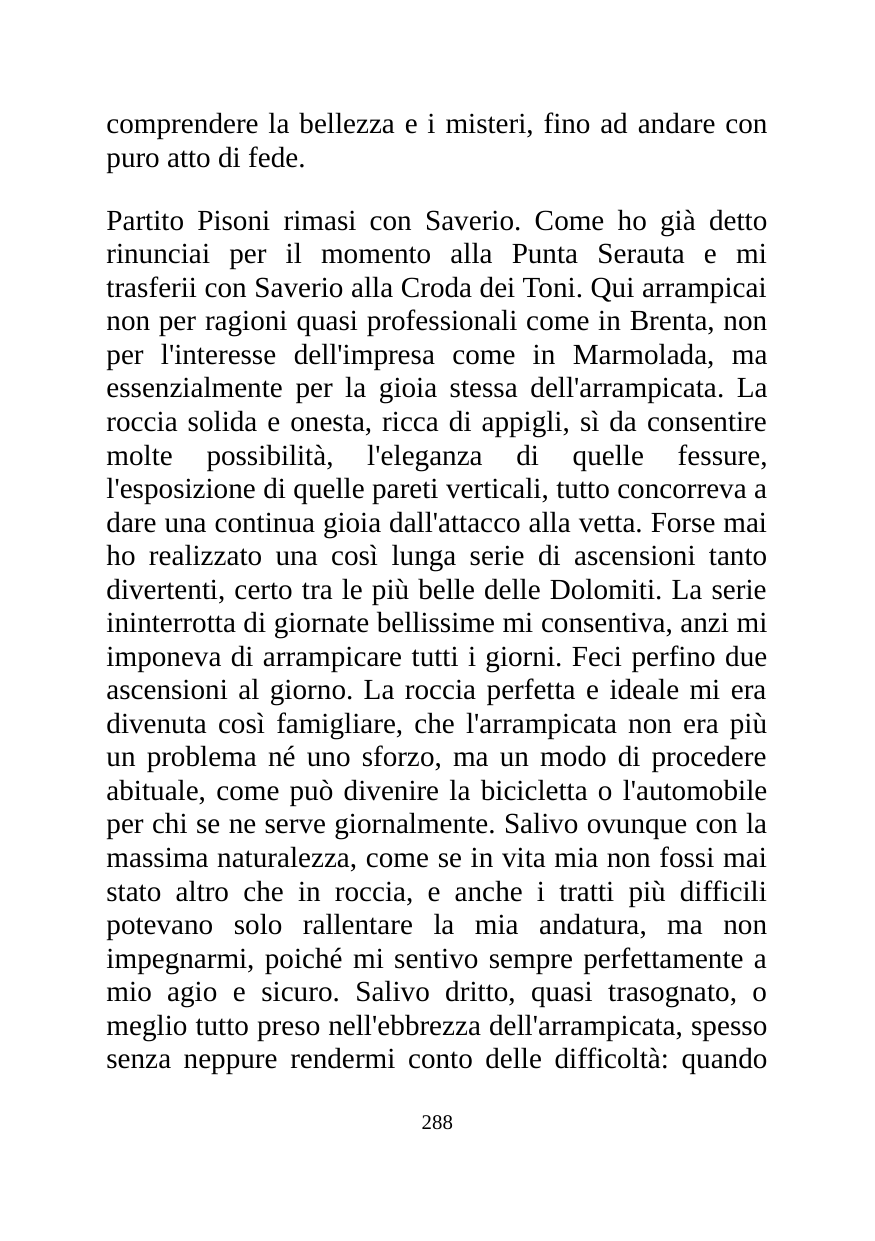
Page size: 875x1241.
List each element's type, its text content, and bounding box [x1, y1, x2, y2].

text comprendere la bellezza e i misteri, fino ad andare con puro atto di fede. [106, 106, 768, 173]
text Partito Pisoni rimasi con Saverio. Come ho già detto rinunciai per il momento alla Punta Serauta e mi trasferii con Saverio alla Croda dei Toni. Qui arrampicai non per ragioni quasi professionali come in Brenta, non per l'interesse dell'impresa come in Marmolada, ma essenzialmente per la gioia stessa dell'arrampicata. La roccia solida e onesta, ricca di appigli, sì da consentire molte possibilità, l'eleganza di quelle fessure, l'esposizione di quelle pareti verticali, tutto concorreva a dare una continua gioia dall'attacco alla vetta. Forse mai ho realizzato una così lunga serie di ascensioni tanto divertenti, certo tra le più belle delle Dolomiti. La serie ininterrotta di giornate bellissime mi consentiva, anzi mi imponeva di arrampicare tutti i giorni. Feci perfino due ascensioni al giorno. La roccia perfetta e ideale mi era divenuta così famigliare, che l'arrampicata non era più un problema né uno sforzo, ma un modo di procedere abituale, come può divenire la bicicletta o l'automobile per chi se ne serve giornalmente. Salivo ovunque con la massima naturalezza, come se in vita mia non fossi mai stato altro che in roccia, e anche i tratti più difficili potevano solo rallentare la mia andatura, ma non impegnarmi, poiché mi sentivo sempre perfettamente a mio agio e sicuro. Salivo dritto, quasi trasognato, o meglio tutto preso nell'ebbrezza dell'arrampicata, spesso senza neppure rendermi conto delle difficoltà: quando [106, 203, 768, 1075]
